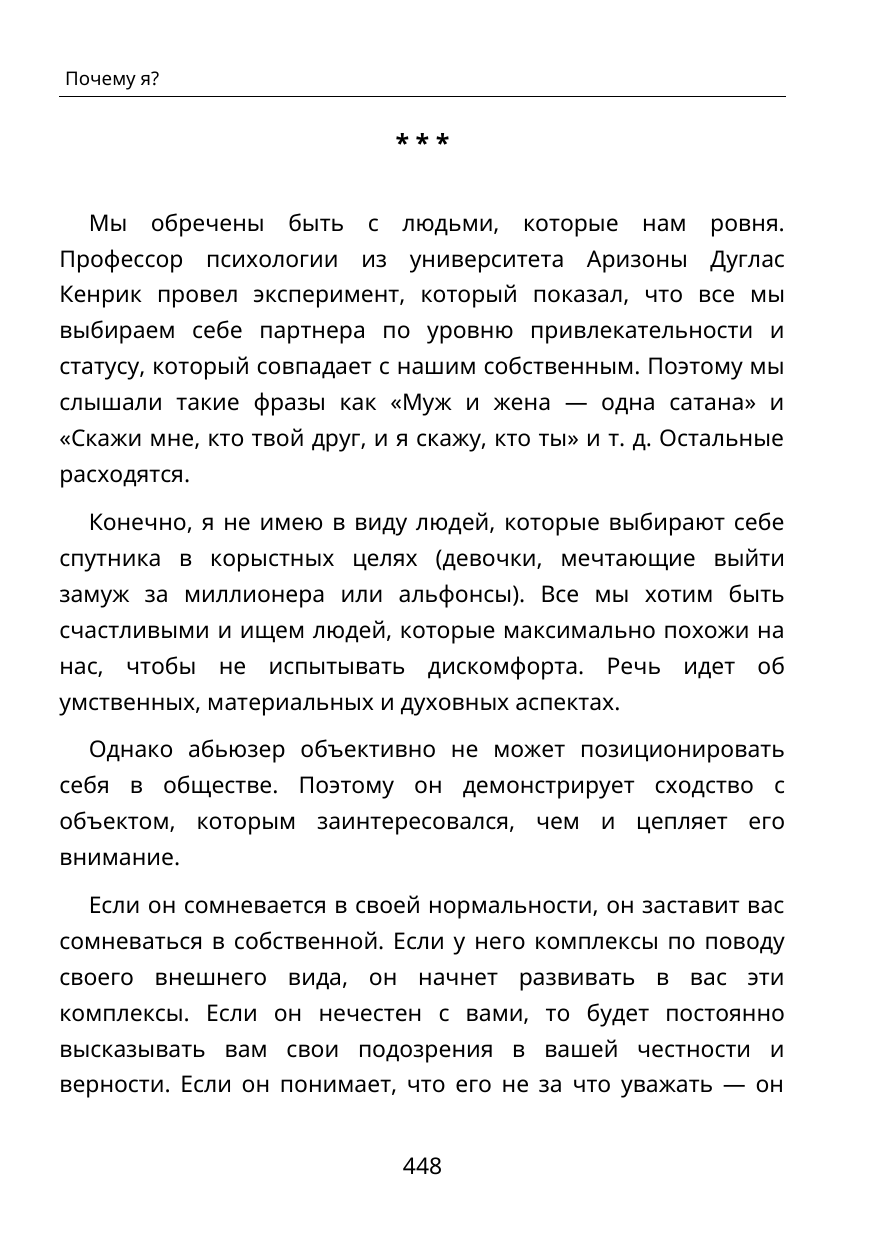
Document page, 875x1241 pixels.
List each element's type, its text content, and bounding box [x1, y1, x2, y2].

text Мы обречены быть с людьми, которые нам ровня. Профессор психологии из университета Аризоны Дуглас Кенрик провел эксперимент, который показал, что все мы выбираем себе партнера по уровню привлекательности и статусу, который совпадает с нашим собственным. Поэтому мы слышали такие фразы как «Муж и жена — одна сатана» и «Скажи мне, кто твой друг, и я скажу, кто ты» и т. д. Остальные расходятся. [59, 207, 786, 489]
text Если он сомневается в своей нормальности, он заставит вас сомневаться в собственной. Если у него комплексы по поводу своего внешнего вида, он начнет развивать в вас эти комплексы. Если он нечестен с вами, то будет постоянно высказывать вам свои подозрения в вашей честности и верности. Если он понимает, что его не за что уважать — он [59, 889, 786, 1100]
text Однако абьюзер объективно не может позиционировать себя в обществе. Поэтому он демонстрирует сходство с объектом, которым заинтересовался, чем и цепляет его внимание. [59, 733, 786, 872]
subtitle * * * [59, 126, 786, 160]
text Конечно, я не имею в виду людей, которые выбирают себе спутника в корыстных целях (девочки, мечтающие выйти замуж за миллионера или альфонсы). Все мы хотим быть счастливыми и ищем людей, которые максимально похожи на нас, чтобы не испытывать дискомфорта. Речь идет об умственных, материальных и духовных аспектах. [59, 506, 786, 717]
